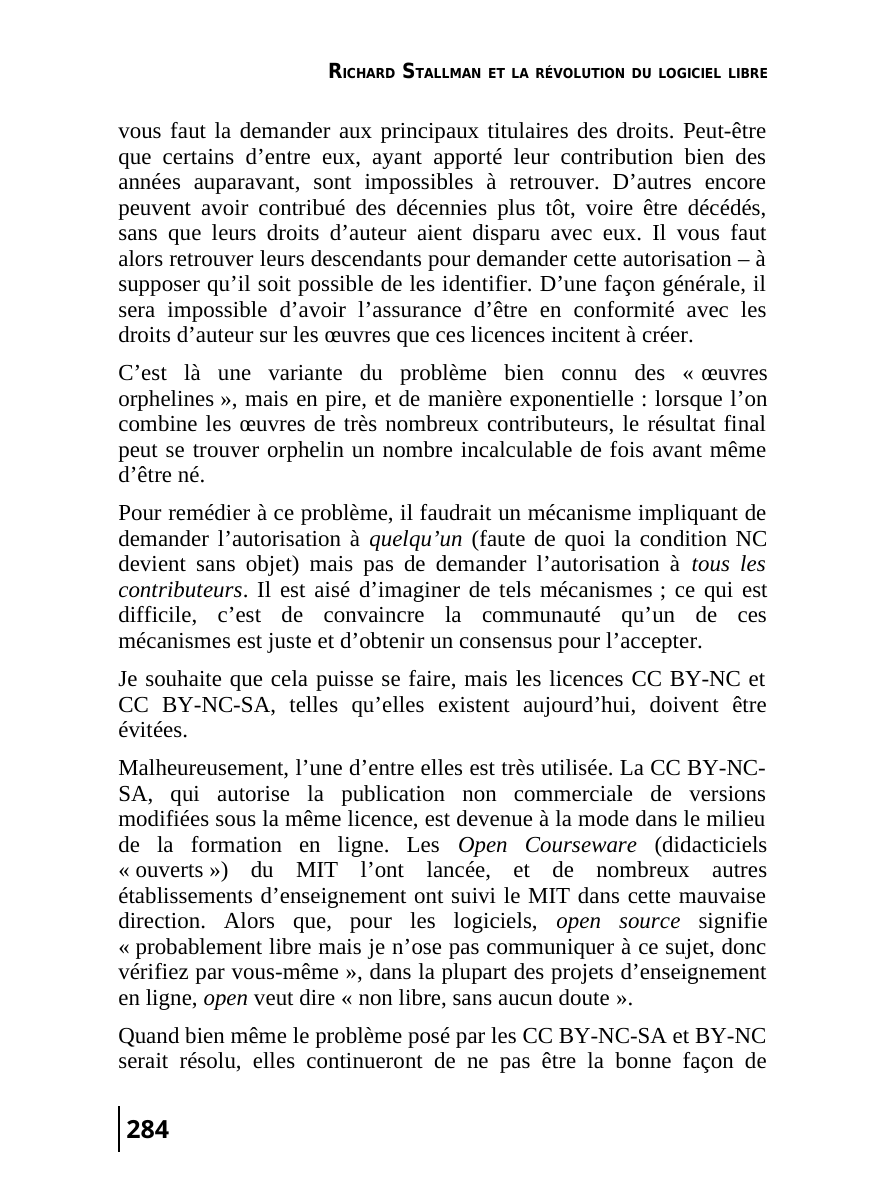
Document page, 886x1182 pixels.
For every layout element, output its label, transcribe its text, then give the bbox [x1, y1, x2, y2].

text Pour remédier à ce problème, il faudrait un mécanisme impliquant de demander l’autorisation à quelqu’un (faute de quoi la condition NC devient sans objet) mais pas de demander l’autorisation à tous les contributeurs. Il est aisé d’imaginer de tels mécanismes ; ce qui est difficile, c’est de convaincre la communauté qu’un de ces mécanismes est juste et d’obtenir un consensus pour l’accepter. [118, 500, 768, 653]
text vous faut la demander aux principaux titulaires des droits. Peut-être que certains d’entre eux, ayant apporté leur contribution bien des années auparavant, sont impossibles à retrouver. D’autres encore peuvent avoir contribué des décennies plus tôt, voire être décédés, sans que leurs droits d’auteur aient disparu avec eux. Il vous faut alors retrouver leurs descendants pour demander cette autorisation – à supposer qu’il soit possible de les identifier. D’une façon générale, il sera impossible d’avoir l’assurance d’être en conformité avec les droits d’auteur sur les œuvres que ces licences incitent à créer. [118, 118, 768, 348]
text Je souhaite que cela puisse se faire, mais les licences CC BY-NC et CC BY-NC-SA, telles qu’elles existent aujourd’hui, doivent être évitées. [118, 666, 768, 742]
text Malheureusement, l’une d’entre elles est très utilisée. La CC BY-NC-SA, qui autorise la publication non commerciale de versions modifiées sous la même licence, est devenue à la mode dans le milieu de la formation en ligne. Les Open Courseware (didacticiels « ouverts ») du MIT l’ont lancée, et de nombreux autres établissements d’enseignement ont suivi le MIT dans cette mauvaise direction. Alors que, pour les logiciels, open source signifie « probablement libre mais je n’ose pas communiquer à ce sujet, donc vérifiez par vous-même », dans la plupart des projets d’enseignement en ligne, open veut dire « non libre, sans aucun doute ». [118, 755, 768, 1010]
text Quand bien même le problème posé par les CC BY-NC-SA et BY-NC serait résolu, elles continueront de ne pas être la bonne façon de [118, 1023, 768, 1074]
text C’est là une variante du problème bien connu des « œuvres orphelines », mais en pire, et de manière exponentielle : lorsque l’on combine les œuvres de très nombreux contributeurs, le résultat final peut se trouver orphelin un nombre incalculable de fois avant même d’être né. [118, 360, 768, 488]
